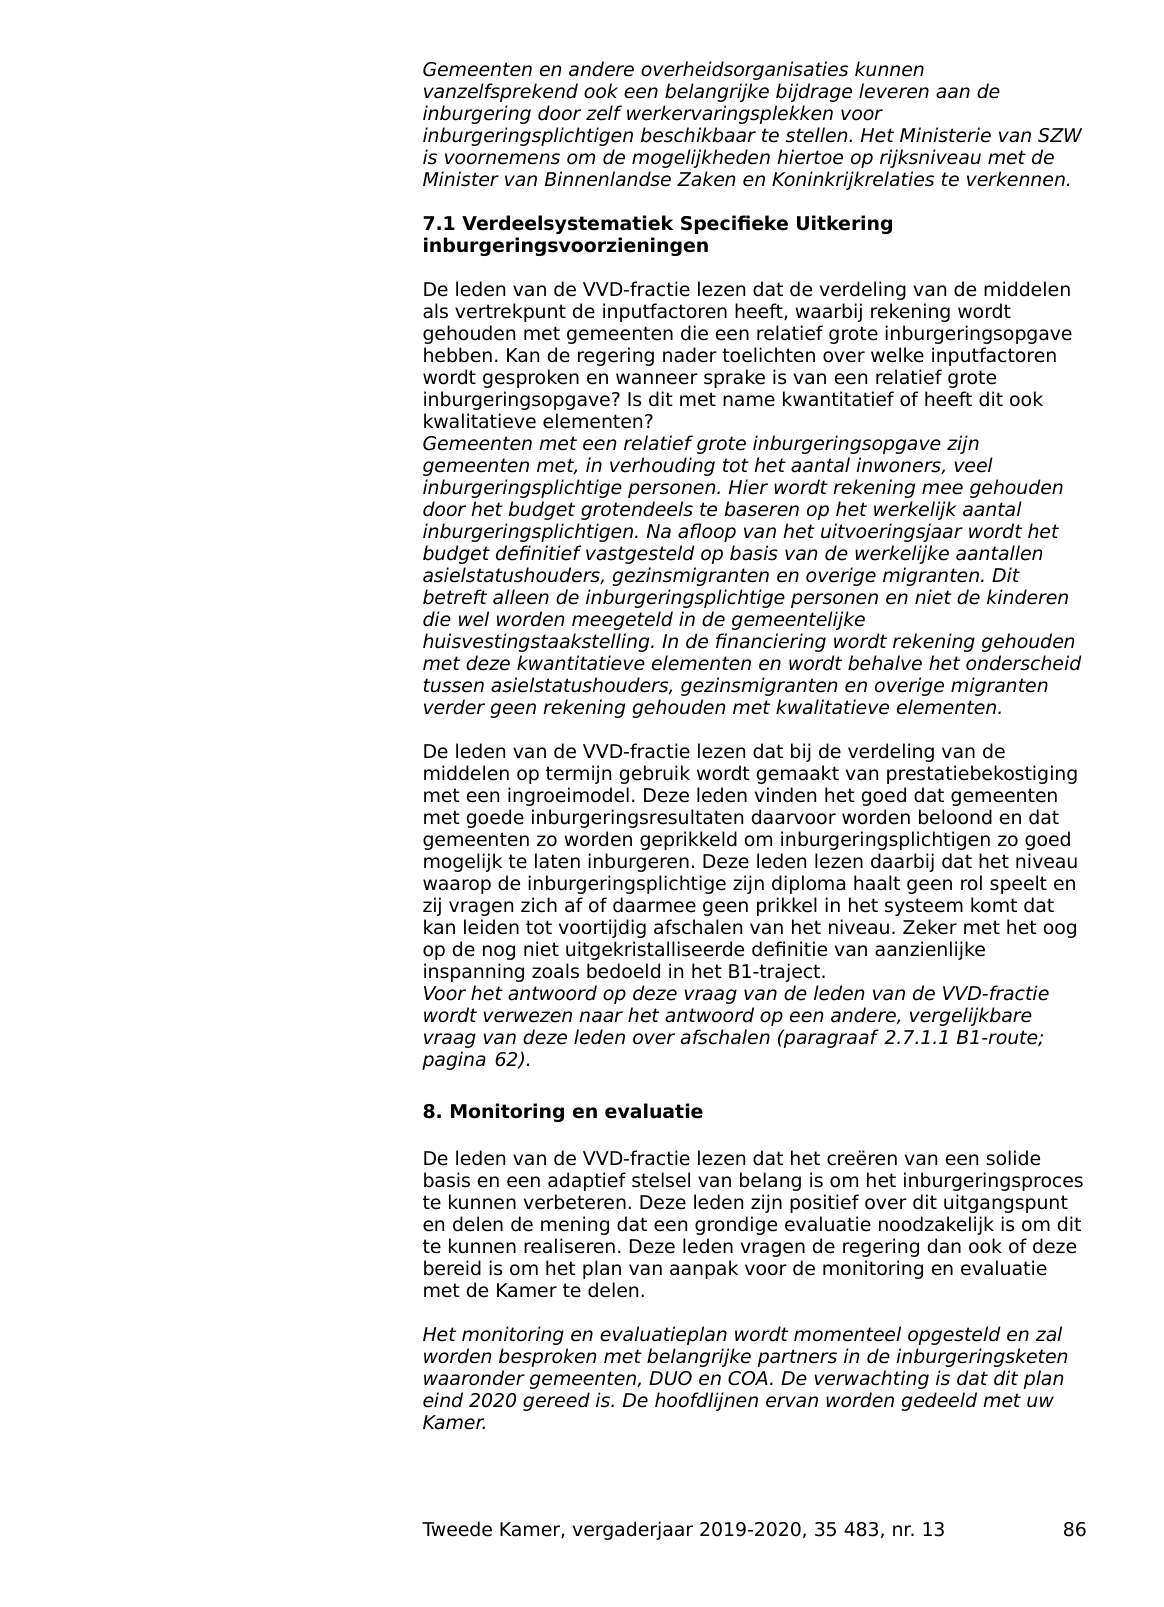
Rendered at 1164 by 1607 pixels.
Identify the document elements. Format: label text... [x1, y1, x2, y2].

text De leden van de VVD-fractie lezen dat bij de verdeling van de middelen op termijn gebruik wordt gemaakt van prestatiebekostiging met een ingroeimodel. Deze leden vinden het goed dat gemeenten met goede inburgeringsresultaten daarvoor worden beloond en dat gemeenten zo worden geprikkeld om inburgeringsplichtigen zo goed mogelijk te laten inburgeren. Deze leden lezen daarbij dat het niveau waarop de inburgeringsplichtige zijn diploma haalt geen rol speelt en zij vragen zich af of daarmee geen prikkel in het systeem komt dat kan leiden tot voortijdig afschalen van het niveau. Zeker met het oog op de nog niet uitgekristalliseerde definitie van aanzienlijke inspanning zoals bedoeld in het B1-traject. [422, 741, 1087, 983]
subtitle 8. Monitoring en evaluatie [422, 1101, 1087, 1123]
text Het monitoring en evaluatieplan wordt momenteel opgesteld en zal worden besproken met belangrijke partners in de inburgeringsketen waaronder gemeenten, DUO en COA. De verwachting is dat dit plan eind 2020 gereed is. De hoofdlijnen ervan worden gedeeld met uw Kamer. [422, 1324, 1087, 1434]
subtitle 7.1 Verdeelsystematiek Specifieke Uitkering inburgeringsvoorzieningen [422, 213, 1087, 257]
text De leden van de VVD-fractie lezen dat de verdeling van de middelen als vertrekpunt de inputfactoren heeft, waarbij rekening wordt gehouden met gemeenten die een relatief grote inburgeringsopgave hebben. Kan de regering nader toelichten over welke inputfactoren wordt gesproken en wanneer sprake is van een relatief grote inburgeringsopgave? Is dit met name kwantitatief of heeft dit ook kwalitatieve elementen? [422, 279, 1087, 433]
text De leden van de VVD-fractie lezen dat het creëren van een solide basis en een adaptief stelsel van belang is om het inburgeringsproces te kunnen verbeteren. Deze leden zijn positief over dit uitgangspunt en delen de mening dat een grondige evaluatie noodzakelijk is om dit te kunnen realiseren. Deze leden vragen de regering dan ook of deze bereid is om het plan van aanpak voor de monitoring en evaluatie met de Kamer te delen. [422, 1148, 1087, 1302]
text Voor het antwoord op deze vraag van de leden van de VVD-fractie wordt verwezen naar het antwoord op een andere, vergelijkbare vraag van deze leden over afschalen (paragraaf 2.7.1.1 B1-route; pagina 62). [422, 983, 1087, 1071]
text Gemeenten en andere overheidsorganisaties kunnen vanzelfsprekend ook een belangrijke bijdrage leveren aan de inburgering door zelf werkervaringsplekken voor inburgeringsplichtigen beschikbaar te stellen. Het Ministerie van SZW is voornemens om de mogelijkheden hiertoe op rijksniveau met de Minister van Binnenlandse Zaken en Koninkrijkrelaties te verkennen. [422, 59, 1087, 191]
text Gemeenten met een relatief grote inburgeringsopgave zijn gemeenten met, in verhouding tot het aantal inwoners, veel inburgeringsplichtige personen. Hier wordt rekening mee gehouden door het budget grotendeels te baseren op het werkelijk aantal inburgeringsplichtigen. Na afloop van het uitvoeringsjaar wordt het budget definitief vastgesteld op basis van de werkelijke aantallen asielstatushouders, gezinsmigranten en overige migranten. Dit betreft alleen de inburgeringsplichtige personen en niet de kinderen die wel worden meegeteld in de gemeentelijke huisvestingstaakstelling. In de financiering wordt rekening gehouden met deze kwantitatieve elementen en wordt behalve het onderscheid tussen asielstatushouders, gezinsmigranten en overige migranten verder geen rekening gehouden met kwalitatieve elementen. [422, 433, 1087, 719]
